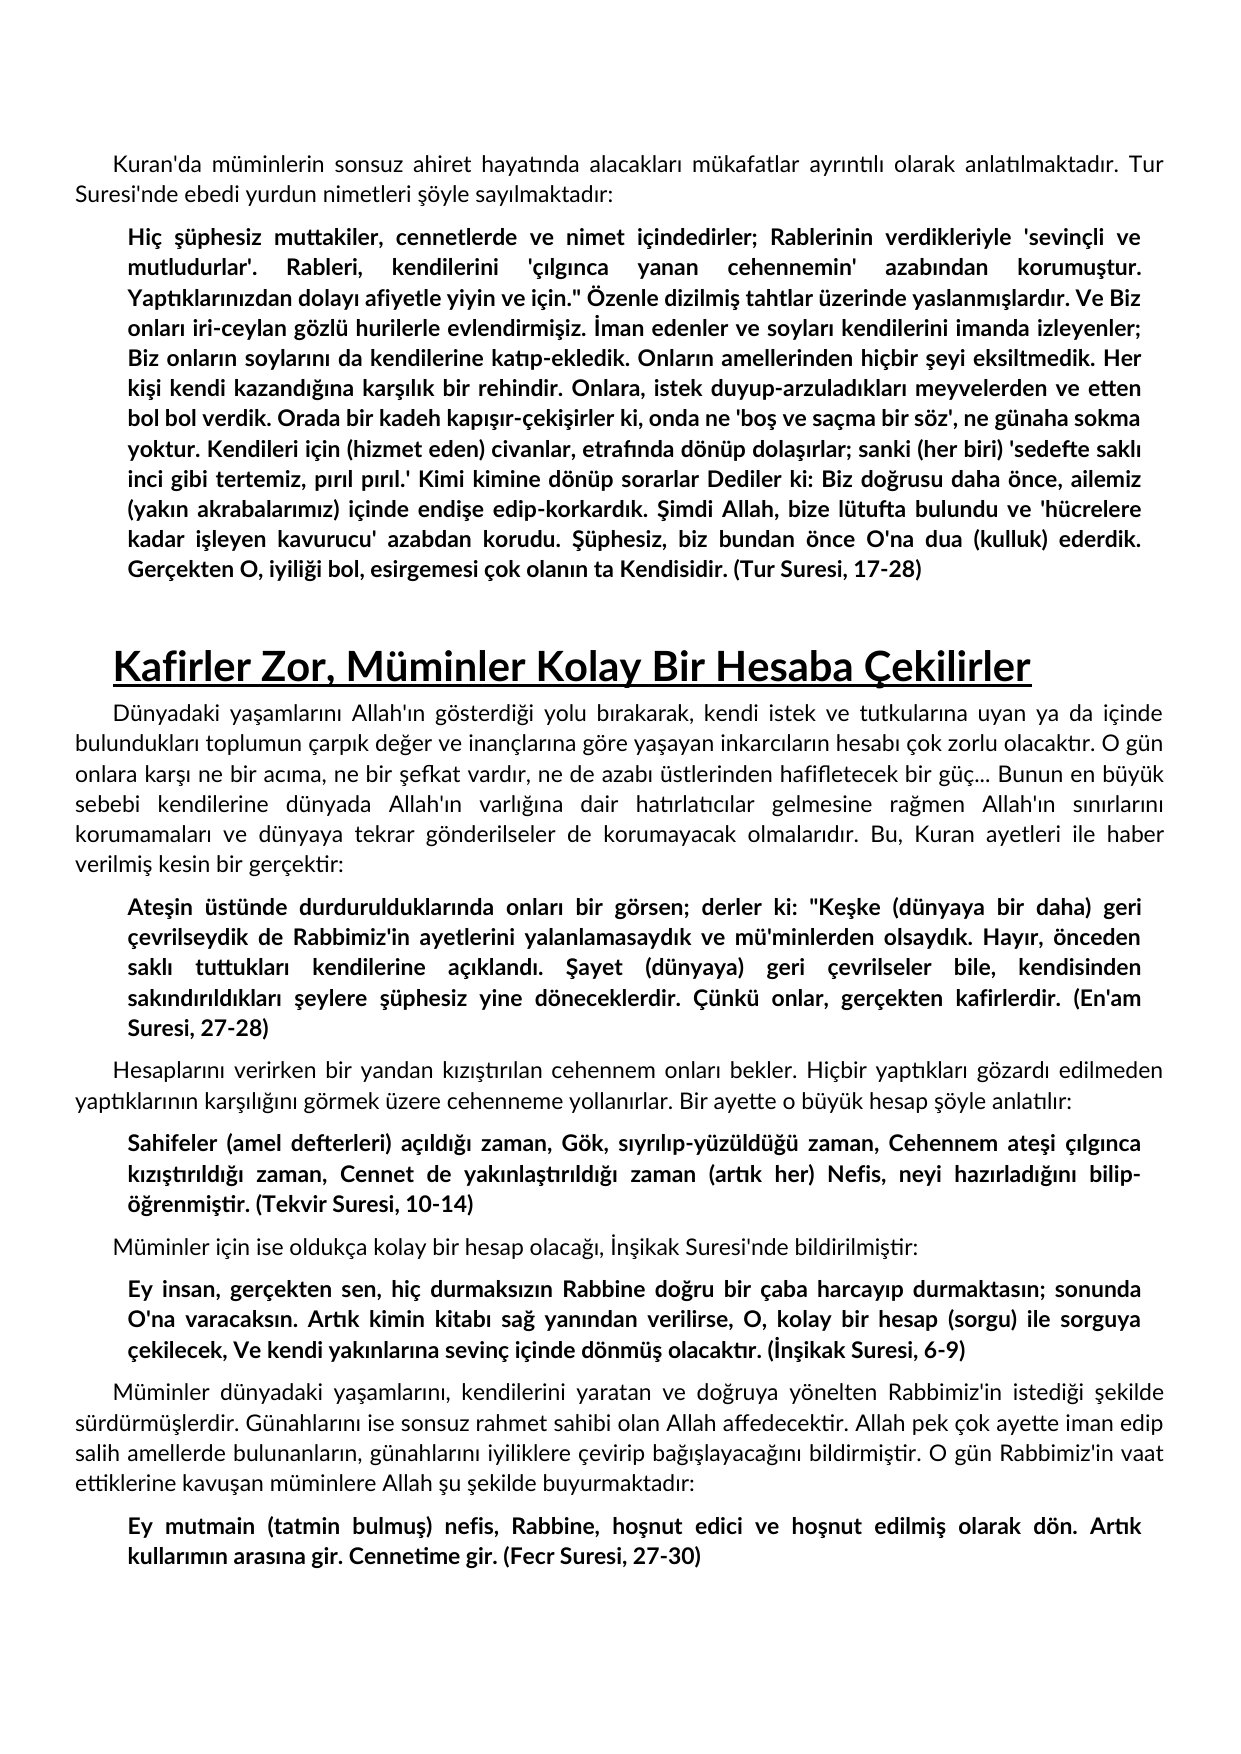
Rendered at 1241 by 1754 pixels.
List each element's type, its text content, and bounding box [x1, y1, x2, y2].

text Ey mutmain (tatmin bulmuş) nefis, Rabbine, hoşnut edici ve hoşnut edilmiş olarak dön. Artık kullarımın arasına gir. Cennetime gir. (Fecr Suresi, 27-30) [127, 1511, 1143, 1569]
text Sahifeler (amel defterleri) açıldığı zaman, Gök, sıyrılıp-yüzüldüğü zaman, Cehennem ateşi çılgınca kızıştırıldığı zaman, Cennet de yakınlaştırıldığı zaman (artık her) Nefis, neyi hazırladığını bilip-öğrenmiştir. (Tekvir Suresi, 10-14) [127, 1129, 1143, 1217]
text Müminler için ise oldukça kolay bir hesap olacağı, İnşikak Suresi'nde bildirilmiştir: [75, 1232, 1165, 1260]
text Dünyadaki yaşamlarını Allah'ın gösterdiği yolu bırakarak, kendi istek ve tutkularına uyan ya da içinde bulundukları toplumun çarpık değer ve inançlarına göre yaşayan inkarcıların hesabı çok zorlu olacaktır. O gün onlara karşı ne bir acıma, ne bir şefkat vardır, ne de azabı üstlerinden hafifletecek bir güç... Bunun en büyük sebebi kendilerine dünyada Allah'ın varlığına dair hatırlatıcılar gelmesine rağmen Allah'ın sınırlarını korumamaları ve dünyaya tekrar gönderilseler de korumayacak olmalarıdır. Bu, Kuran ayetleri ile haber verilmiş kesin bir gerçektir: [75, 699, 1165, 877]
text Hesaplarını verirken bir yandan kızıştırılan cehennem onları bekler. Hiçbir yaptıkları gözardı edilmeden yaptıklarının karşılığını görmek üzere cehenneme yollanırlar. Bir ayette o büyük hesap şöyle anlatılır: [75, 1056, 1165, 1114]
text Müminler dünyadaki yaşamlarını, kendilerini yaratan ve doğruya yönelten Rabbimiz'in istediği şekilde sürdürmüşlerdir. Günahlarını ise sonsuz rahmet sahibi olan Allah affedecektir. Allah pek çok ayette iman edip salih amellerde bulunanların, günahlarını iyiliklere çevirip bağışlayacağını bildirmiştir. O gün Rabbimiz'in vaat ettiklerine kavuşan müminlere Allah şu şekilde buyurmaktadır: [75, 1378, 1165, 1496]
text Hiç şüphesiz muttakiler, cennetlerde ve nimet içindedirler; Rablerinin verdikleriyle 'sevinçli ve mutludurlar'. Rableri, kendilerini 'çılgınca yanan cehennemin' azabından korumuştur. Yaptıklarınızdan dolayı afiyetle yiyin ve için." Özenle dizilmiş tahtlar üzerinde yaslanmışlardır. Ve Biz onları iri-ceylan gözlü hurilerle evlendirmişiz. İman edenler ve soyları kendilerini imanda izleyenler; Biz onların soylarını da kendilerine katıp-ekledik. Onların amellerinden hiçbir şeyi eksiltmedik. Her kişi kendi kazandığına karşılık bir rehindir. Onlara, istek duyup-arzuladıkları meyvelerden ve etten bol bol verdik. Orada bir kadeh kapışır-çekişirler ki, onda ne 'boş ve saçma bir söz', ne günaha sokma yoktur. Kendileri için (hizmet eden) civanlar, etrafında dönüp dolaşırlar; sanki (her biri) 'sedefte saklı inci gibi tertemiz, pırıl pırıl.' Kimi kimine dönüp sorarlar Dediler ki: Biz doğrusu daha önce, ailemiz (yakın akrabalarımız) içinde endişe edip-korkardık. Şimdi Allah, bize lütufta bulundu ve 'hücrelere kadar işleyen kavurucu' azabdan korudu. Şüphesiz, biz bundan önce O'na dua (kulluk) ederdik. Gerçekten O, iyiliği bol, esirgemesi çok olanın ta Kendisidir. (Tur Suresi, 17-28) [127, 223, 1143, 583]
text Ey insan, gerçekten sen, hiç durmaksızın Rabbine doğru bir çaba harcayıp durmaktasın; sonunda O'na varacaksın. Artık kimin kitabı sağ yanından verilirse, O, kolay bir hesap (sorgu) ile sorguya çekilecek, Ve kendi yakınlarına sevinç içinde dönmüş olacaktır. (İnşikak Suresi, 6-9) [127, 1275, 1143, 1363]
subtitle Kafirler Zor, Müminler Kolay Bir Hesaba Çekilirler [112, 641, 1165, 691]
text Ateşin üstünde durdurulduklarında onları bir görsen; derler ki: "Keşke (dünyaya bir daha) geri çevrilseydik de Rabbimiz'in ayetlerini yalanlamasaydık ve mü'minlerden olsaydık. Hayır, önceden saklı tuttukları kendilerine açıklandı. Şayet (dünyaya) geri çevrilseler bile, kendisinden sakındırıldıkları şeylere şüphesiz yine döneceklerdir. Çünkü onlar, gerçekten kafirlerdir. (En'am Suresi, 27-28) [127, 893, 1143, 1041]
text Kuran'da müminlerin sonsuz ahiret hayatında alacakları mükafatlar ayrıntılı olarak anlatılmaktadır. Tur Suresi'nde ebedi yurdun nimetleri şöyle sayılmaktadır: [75, 150, 1165, 208]
